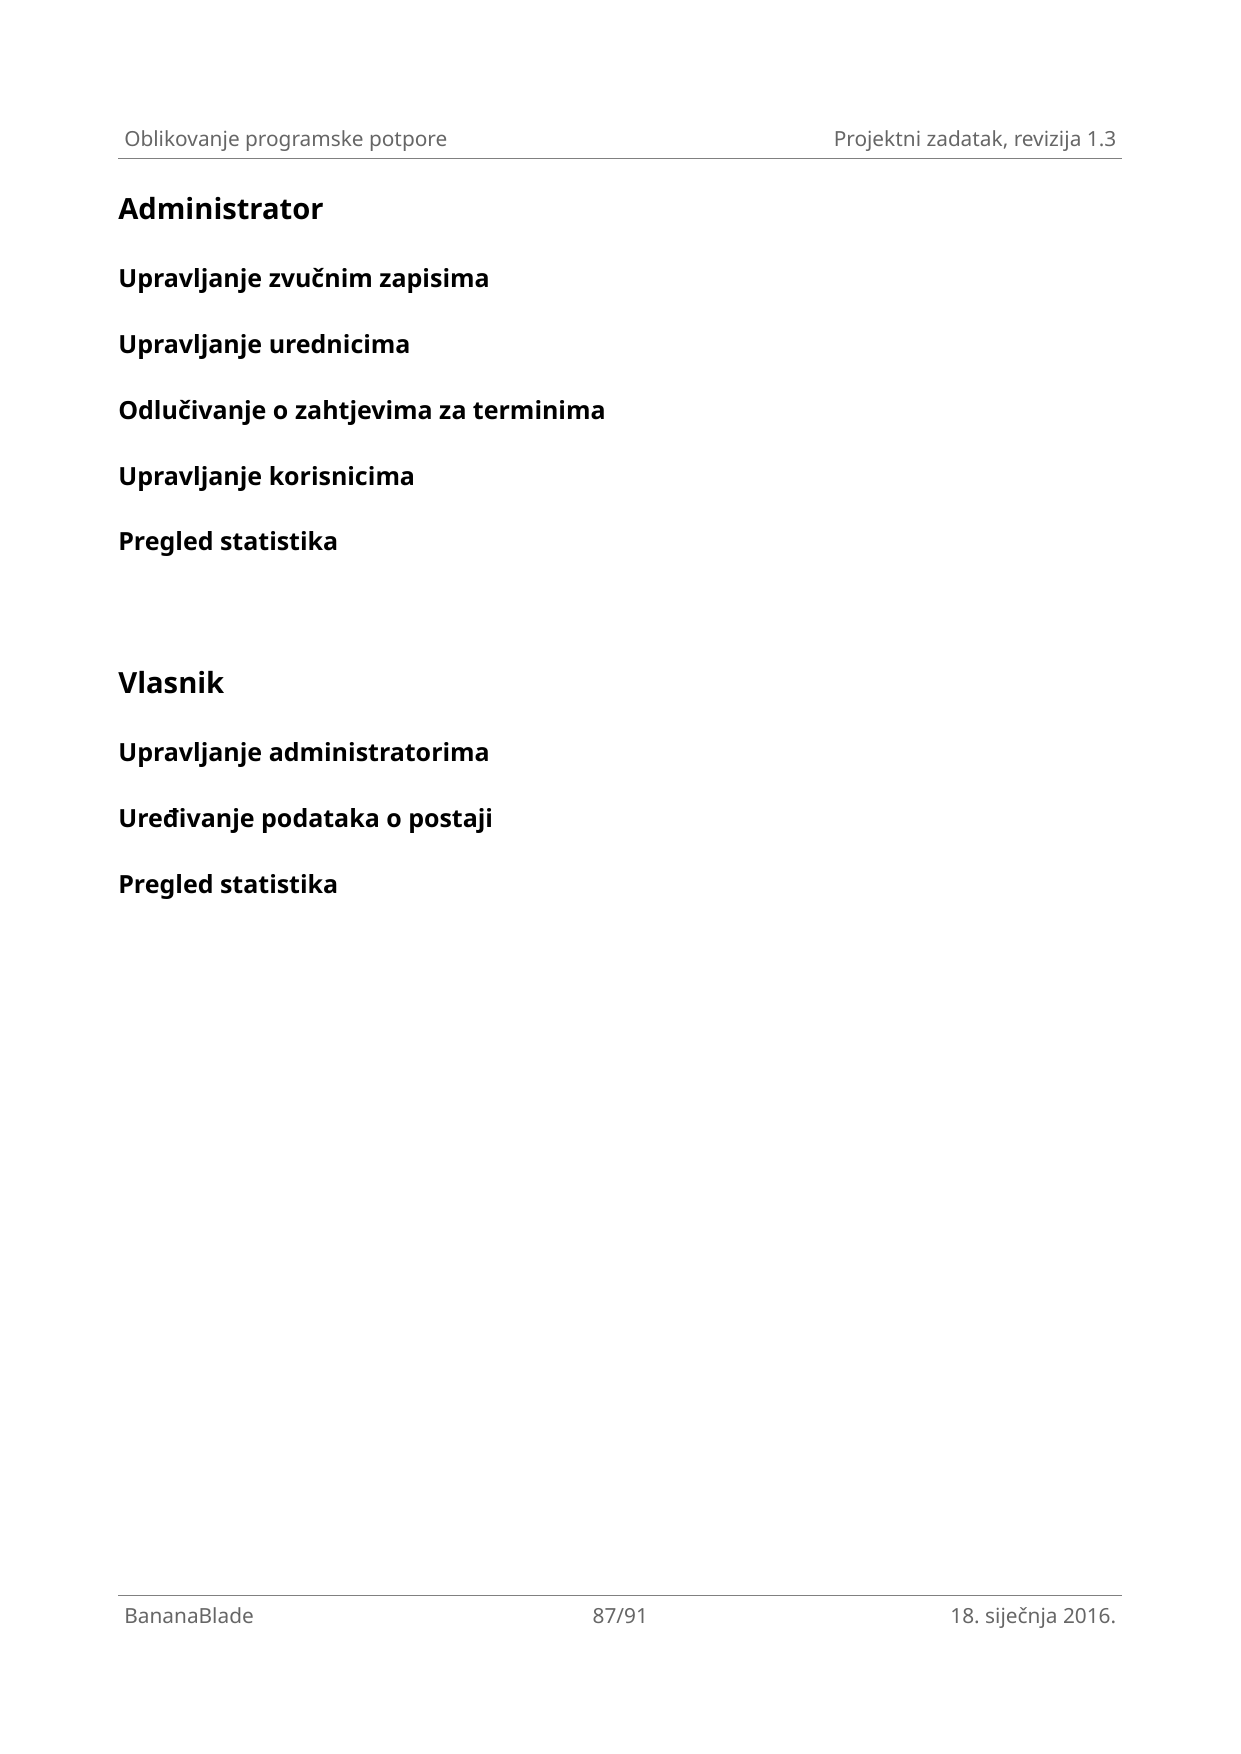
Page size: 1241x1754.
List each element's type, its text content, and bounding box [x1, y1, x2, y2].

subtitle Uređivanje podataka o postaji [118, 801, 1122, 835]
subtitle Upravljanje korisnicima [118, 458, 1122, 492]
subtitle Vlasnik [118, 662, 1122, 702]
subtitle Administrator [118, 188, 1122, 228]
subtitle Upravljanje urednicima [118, 326, 1122, 361]
subtitle Pregled statistika [118, 524, 1122, 558]
subtitle Upravljanje zvučnim zapisima [118, 261, 1122, 295]
subtitle Pregled statistika [118, 866, 1122, 901]
subtitle Upravljanje administratorima [118, 735, 1122, 769]
subtitle Odlučivanje o zahtjevima za terminima [118, 392, 1122, 426]
